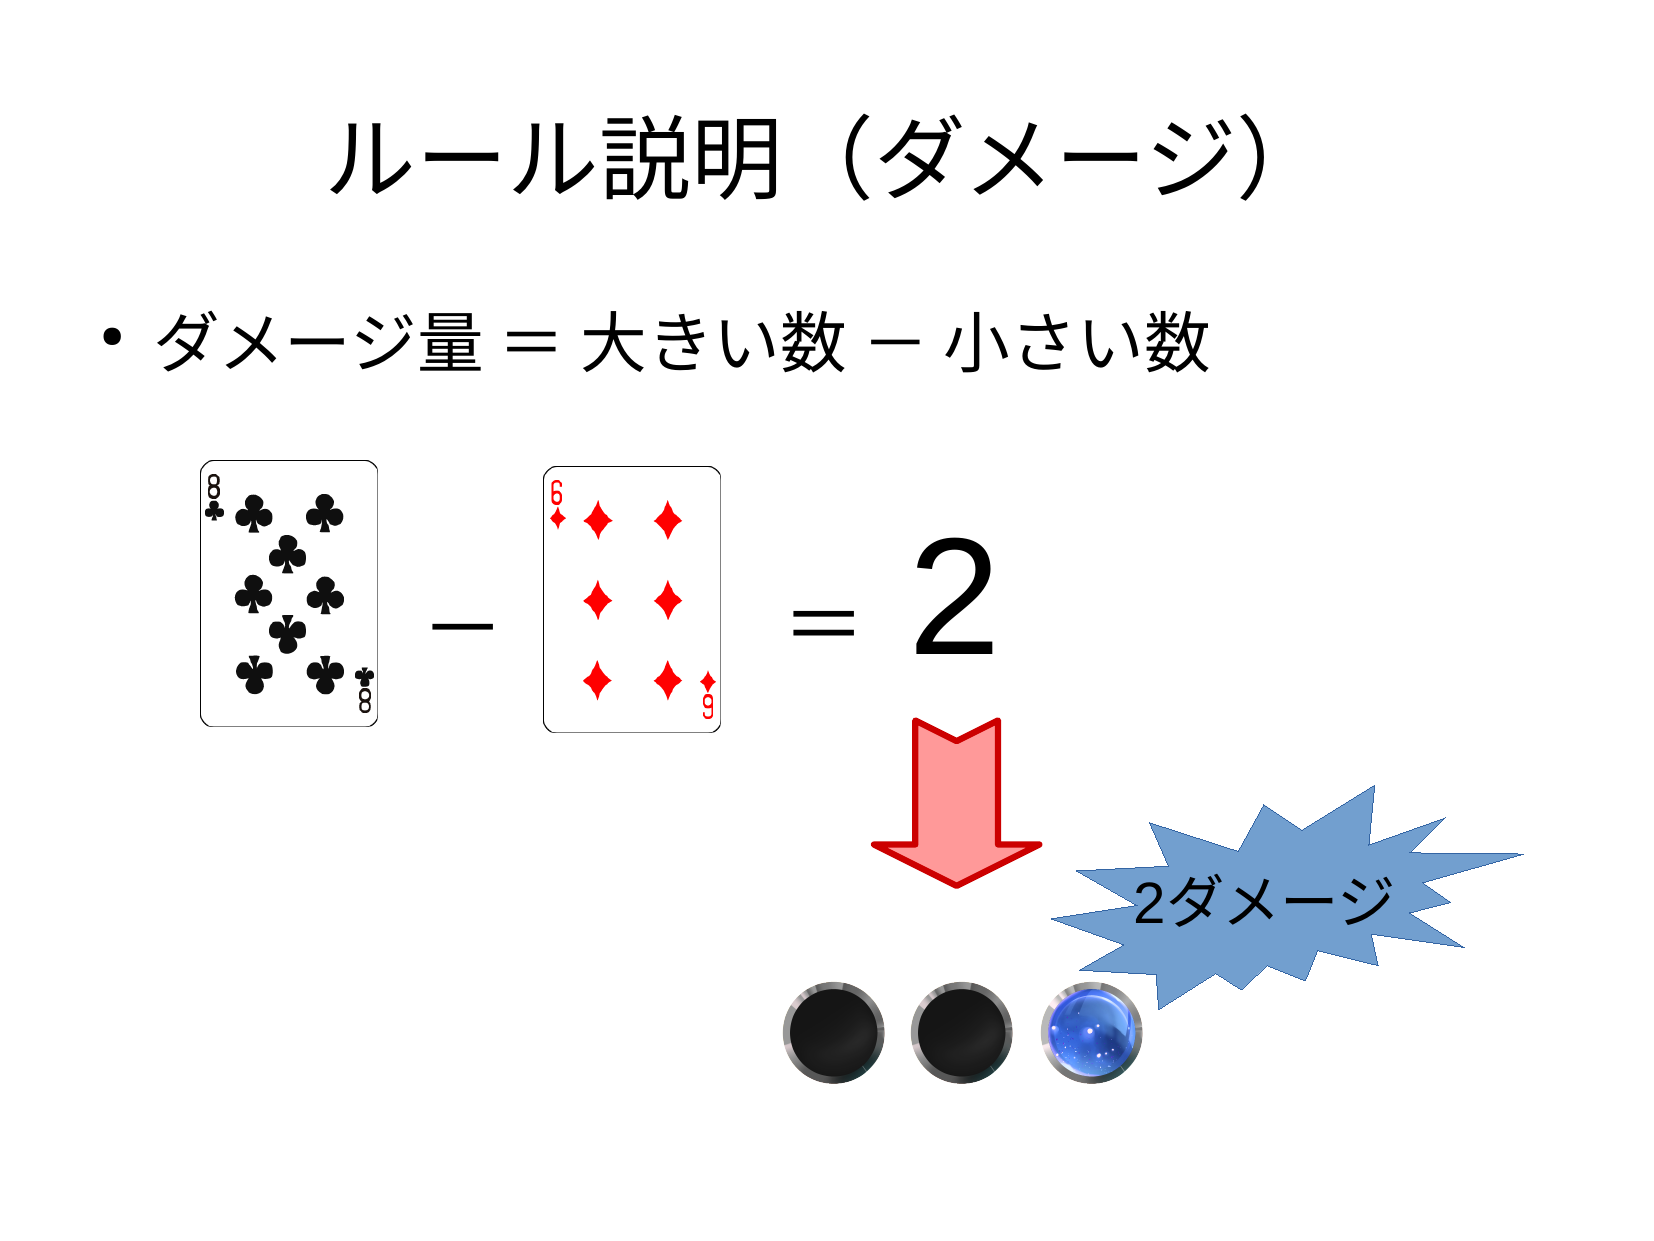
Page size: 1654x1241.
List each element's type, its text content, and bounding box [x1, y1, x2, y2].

text_box 2ダメージ [1051, 785, 1524, 1010]
text_box ＝ [767, 551, 881, 650]
list ダメージ量 ＝ 大きい数 － 小さい数 [82, 290, 1571, 1010]
picture [200, 460, 378, 727]
text_box － [406, 555, 520, 654]
picture [907, 978, 1016, 1087]
picture [1037, 978, 1146, 1087]
text_box [873, 720, 1040, 886]
text_box 2 [893, 496, 1016, 698]
picture [543, 466, 721, 733]
title ルール説明（ダメージ） [82, 49, 1571, 257]
picture [779, 978, 888, 1087]
